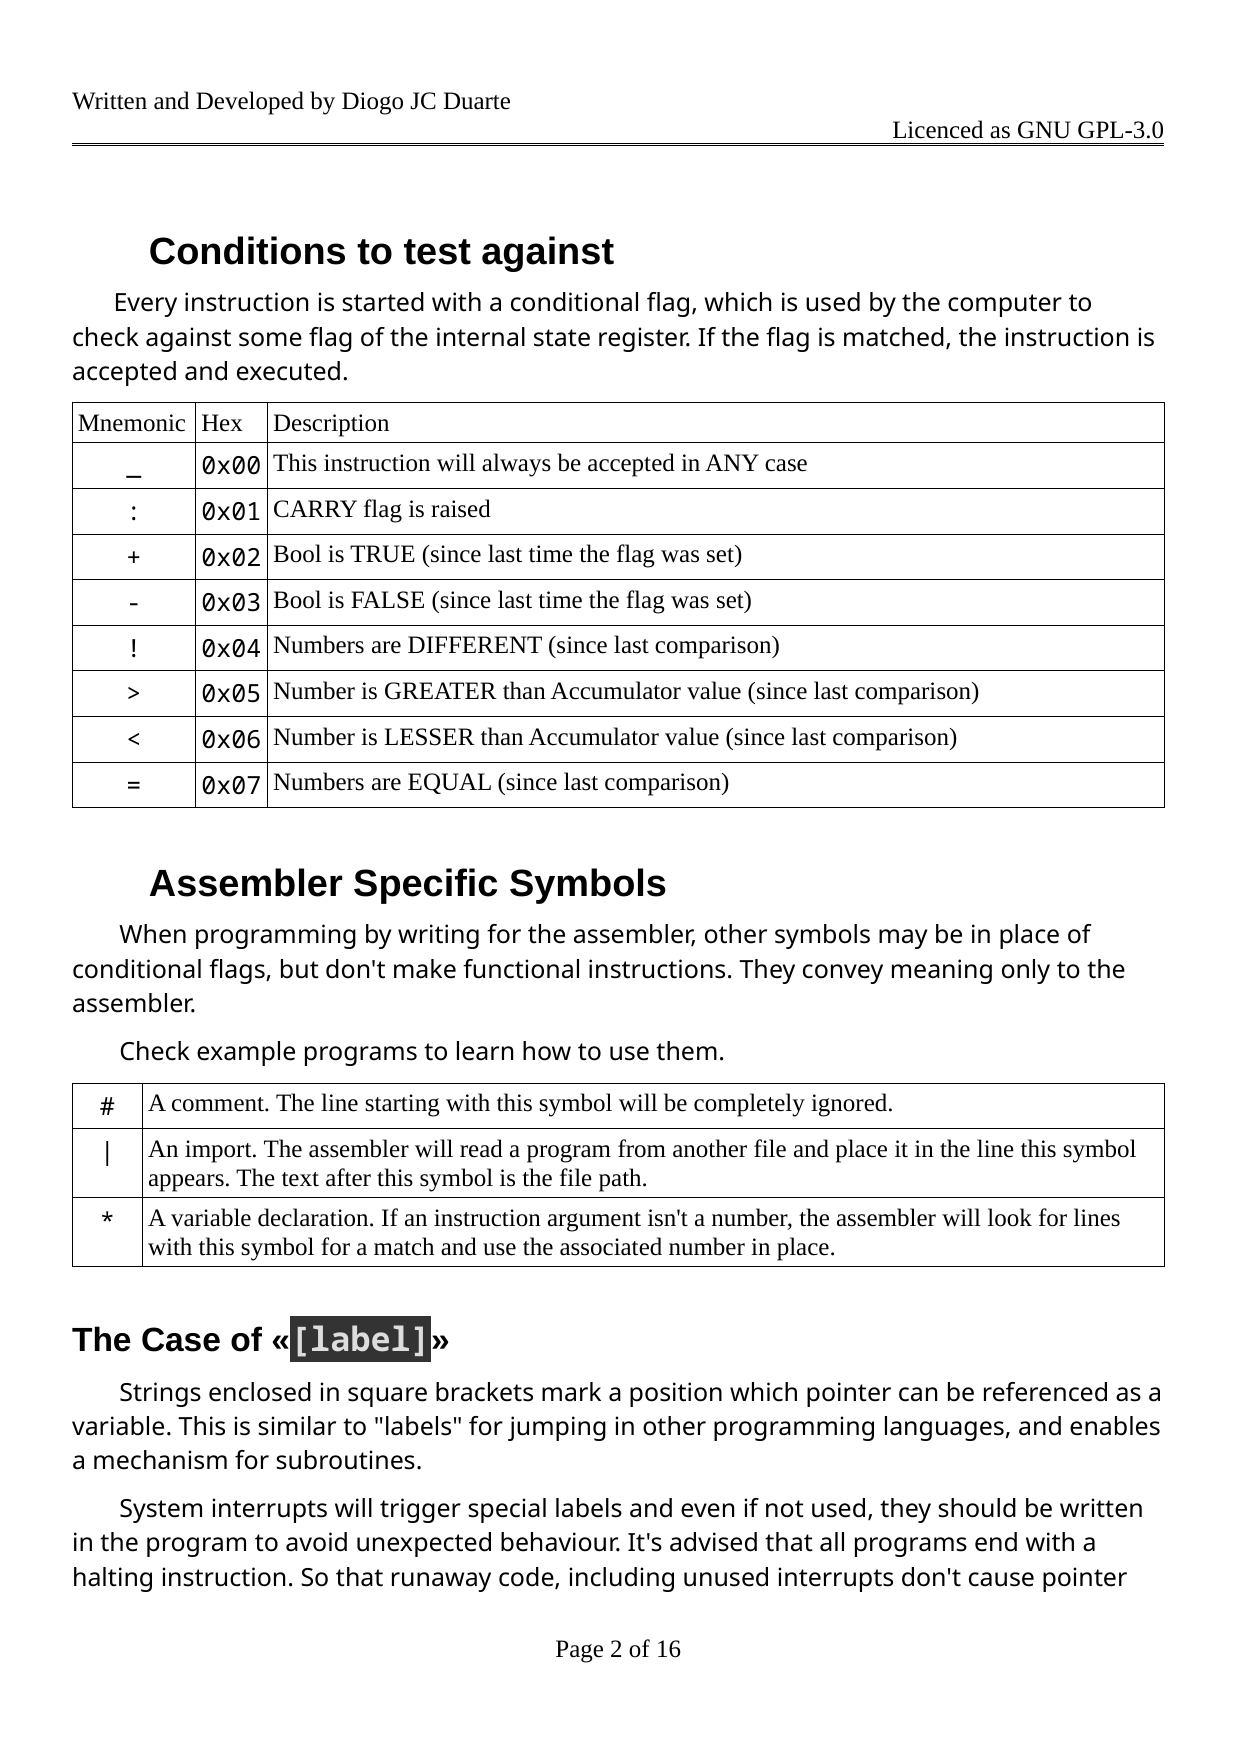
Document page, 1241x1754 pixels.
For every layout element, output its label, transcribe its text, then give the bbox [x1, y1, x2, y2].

table_cell A variable declaration. If an instruction argument isn't a number, the assembler will look for lines with this symbol for a match and use the associated number in place. [143, 1198, 1164, 1266]
subtitle Conditions to test against [72, 229, 1164, 273]
table_cell : [73, 489, 195, 533]
table_cell 0x02 [196, 535, 267, 579]
text Strings enclosed in square brackets mark a position which pointer can be referenced as a variable. This is similar to "labels" for jumping in other programming languages, and enables a mechanism for subroutines. [72, 1374, 1164, 1476]
table_header Description [268, 403, 1164, 442]
table_header Mnemonic [73, 403, 195, 442]
table_cell Numbers are DIFFERENT (since last comparison) [268, 626, 1164, 670]
table_cell Number is GREATER than Accumulator value (since last comparison) [268, 671, 1164, 716]
table_cell + [73, 535, 195, 579]
table_cell 0x03 [196, 580, 267, 625]
table_header Hex [196, 403, 267, 442]
table_cell - [73, 580, 195, 625]
table_cell This instruction will always be accepted in ANY case [268, 443, 1164, 488]
table_cell | [73, 1129, 142, 1197]
table_cell 0x00 [196, 443, 267, 488]
table_cell * [73, 1198, 142, 1266]
table_cell Bool is TRUE (since last time the flag was set) [268, 535, 1164, 579]
table_cell Numbers are EQUAL (since last comparison) [268, 763, 1164, 807]
text Check example programs to learn how to use them. [72, 1034, 1164, 1068]
table_cell = [73, 763, 195, 807]
table_cell 0x06 [196, 717, 267, 762]
text System interrupts will trigger special labels and even if not used, they should be written in the program to avoid unexpected behaviour. It's advised that all programs end with a halting instruction. So that runaway code, including unused interrupts don't cause pointer [72, 1491, 1164, 1593]
table_cell < [73, 717, 195, 762]
table_cell CARRY flag is raised [268, 489, 1164, 533]
table_cell > [73, 671, 195, 716]
text When programming by writing for the assembler, other symbols may be in place of conditional flags, but don't make functional instructions. They convey meaning only to the assembler. [72, 917, 1164, 1019]
table_cell 0x07 [196, 763, 267, 807]
table_cell ! [73, 626, 195, 670]
table_cell 0x01 [196, 489, 267, 533]
table_cell 0x05 [196, 671, 267, 716]
table_cell 0x04 [196, 626, 267, 670]
table_cell _ [73, 443, 195, 488]
table_header # [73, 1084, 142, 1128]
text Every instruction is started with a conditional flag, which is used by the computer to check against some flag of the internal state register. If the flag is matched, the instruction is accepted and executed. [72, 285, 1164, 387]
table_cell Number is LESSER than Accumulator value (since last comparison) [268, 717, 1164, 762]
subtitle Assembler Specific Symbols [72, 861, 1164, 905]
table_cell Bool is FALSE (since last time the flag was set) [268, 580, 1164, 625]
table_header A comment. The line starting with this symbol will be completely ignored. [143, 1084, 1164, 1128]
subtitle The Case of «[label]» [72, 1316, 1164, 1362]
table_cell An import. The assembler will read a program from another file and place it in the line this symbol appears. The text after this symbol is the file path. [143, 1129, 1164, 1197]
